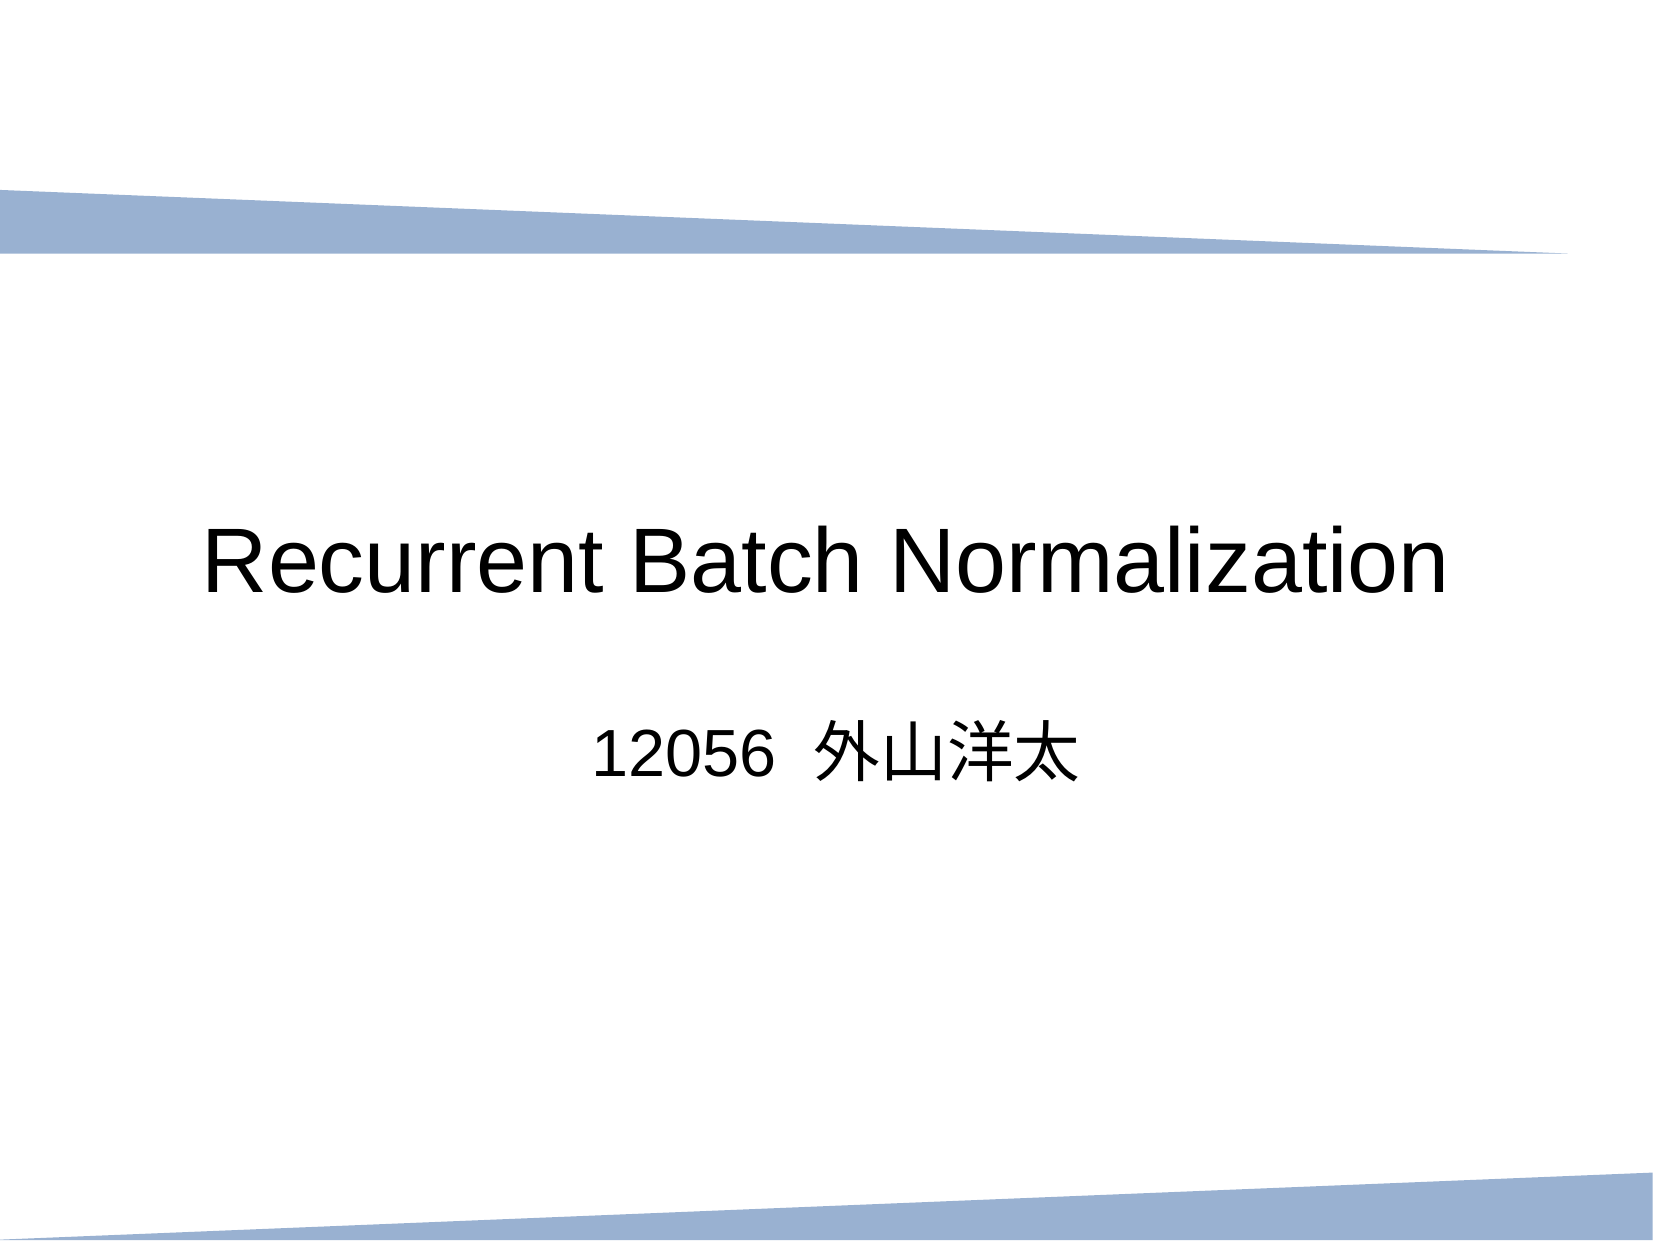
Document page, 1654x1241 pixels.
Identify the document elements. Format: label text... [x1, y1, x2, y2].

subtitle 12056 外山洋太 [442, 673, 1211, 821]
title Recurrent Batch Normalization [82, 456, 1571, 664]
